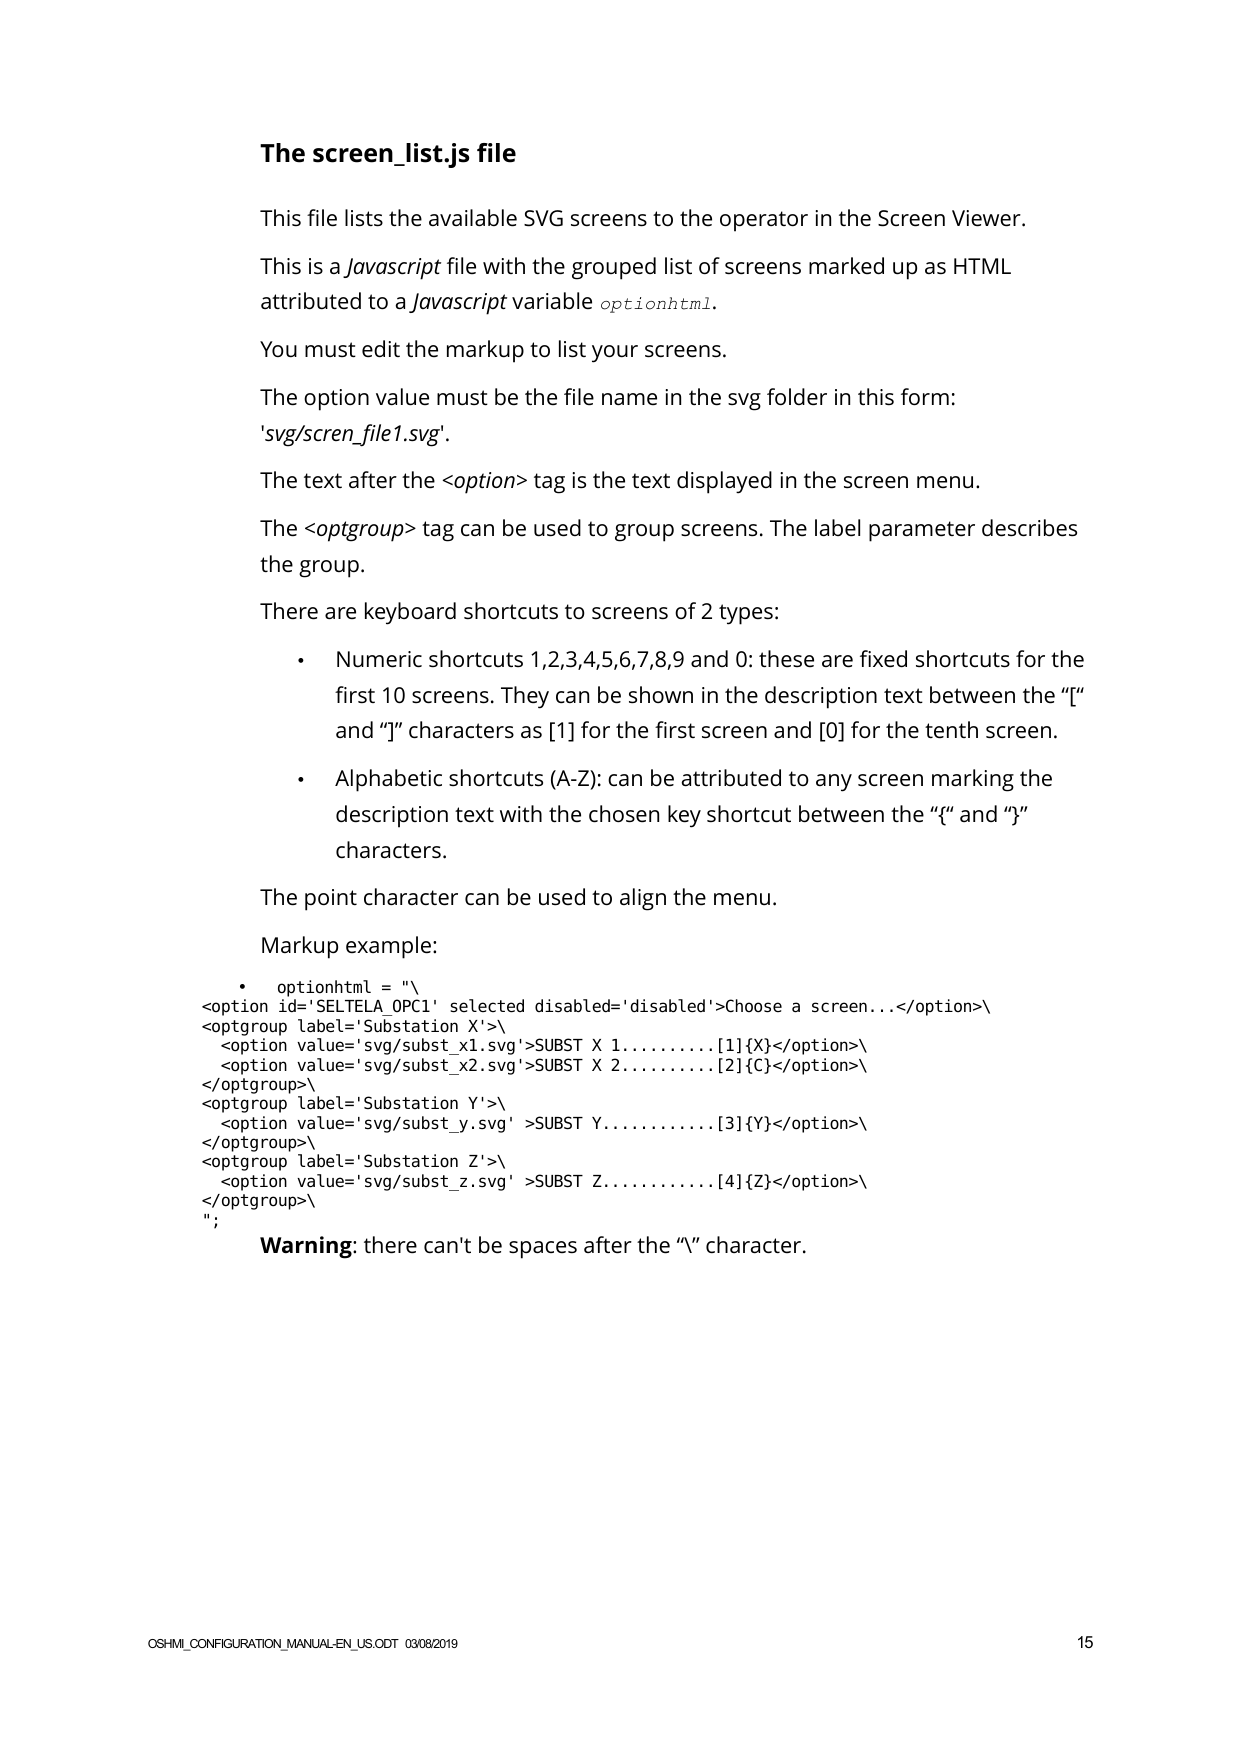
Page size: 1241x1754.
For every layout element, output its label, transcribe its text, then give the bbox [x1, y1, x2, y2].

text "; [202, 1211, 1093, 1230]
list Numeric shortcuts 1,2,3,4,5,6,7,8,9 and 0: these are fixed shortcuts for the first 10 screens. They can be shown in the description text between the “[“ and “]” characters as [1] for the first screen and [0] for the tenth screen. [298, 644, 1093, 745]
text <optgroup label='Substation Y'>\ [202, 1094, 1093, 1114]
text You must edit the markup to list your screens. [260, 334, 1093, 364]
subtitle The screen_list.js file [260, 136, 1093, 170]
text This file lists the available SVG screens to the operator in the Screen Viewer. [260, 203, 1093, 233]
text </optgroup>\ [202, 1191, 1093, 1211]
text The text after the <option> tag is the text displayed in the screen menu. [260, 465, 1093, 495]
text <option value='svg/subst_x1.svg'>SUBST X 1..........[1]{X}</option>\ [202, 1036, 1093, 1056]
list Alphabetic shortcuts (A-Z): can be attributed to any screen marking the description text with the chosen key shortcut between the “{“ and “}” characters. [298, 763, 1093, 864]
text <option value='svg/subst_z.svg' >SUBST Z............[4]{Z}</option>\ [202, 1172, 1093, 1191]
text <option value='svg/subst_x2.svg'>SUBST X 2..........[2]{C}</option>\ [202, 1056, 1093, 1075]
text <option value='svg/subst_y.svg' >SUBST Y............[3]{Y}</option>\ [202, 1114, 1093, 1133]
text This is a Javascript file with the grouped list of screens marked up as HTML attributed to a Javascript variable optionhtml. [260, 251, 1093, 316]
text Markup example: [260, 930, 1093, 960]
list optionhtml = "\ [239, 978, 1093, 997]
text <optgroup label='Substation X'>\ [202, 1017, 1093, 1036]
text <optgroup label='Substation Z'>\ [202, 1152, 1093, 1172]
text </optgroup>\ [202, 1133, 1093, 1152]
text The <optgroup> tag can be used to group screens. The label parameter describes the group. [260, 513, 1093, 578]
text Warning: there can't be spaces after the “\” character. [260, 1230, 1093, 1260]
text The option value must be the file name in the svg folder in this form: 'svg/scren_file1.svg'. [260, 382, 1093, 447]
text <option id='SELTELA_OPC1' selected disabled='disabled'>Choose a screen...</option>\ [202, 997, 1093, 1017]
list The point character can be used to align the menu. [260, 882, 1093, 912]
text </optgroup>\ [202, 1075, 1093, 1094]
text There are keyboard shortcuts to screens of 2 types: [260, 596, 1093, 626]
